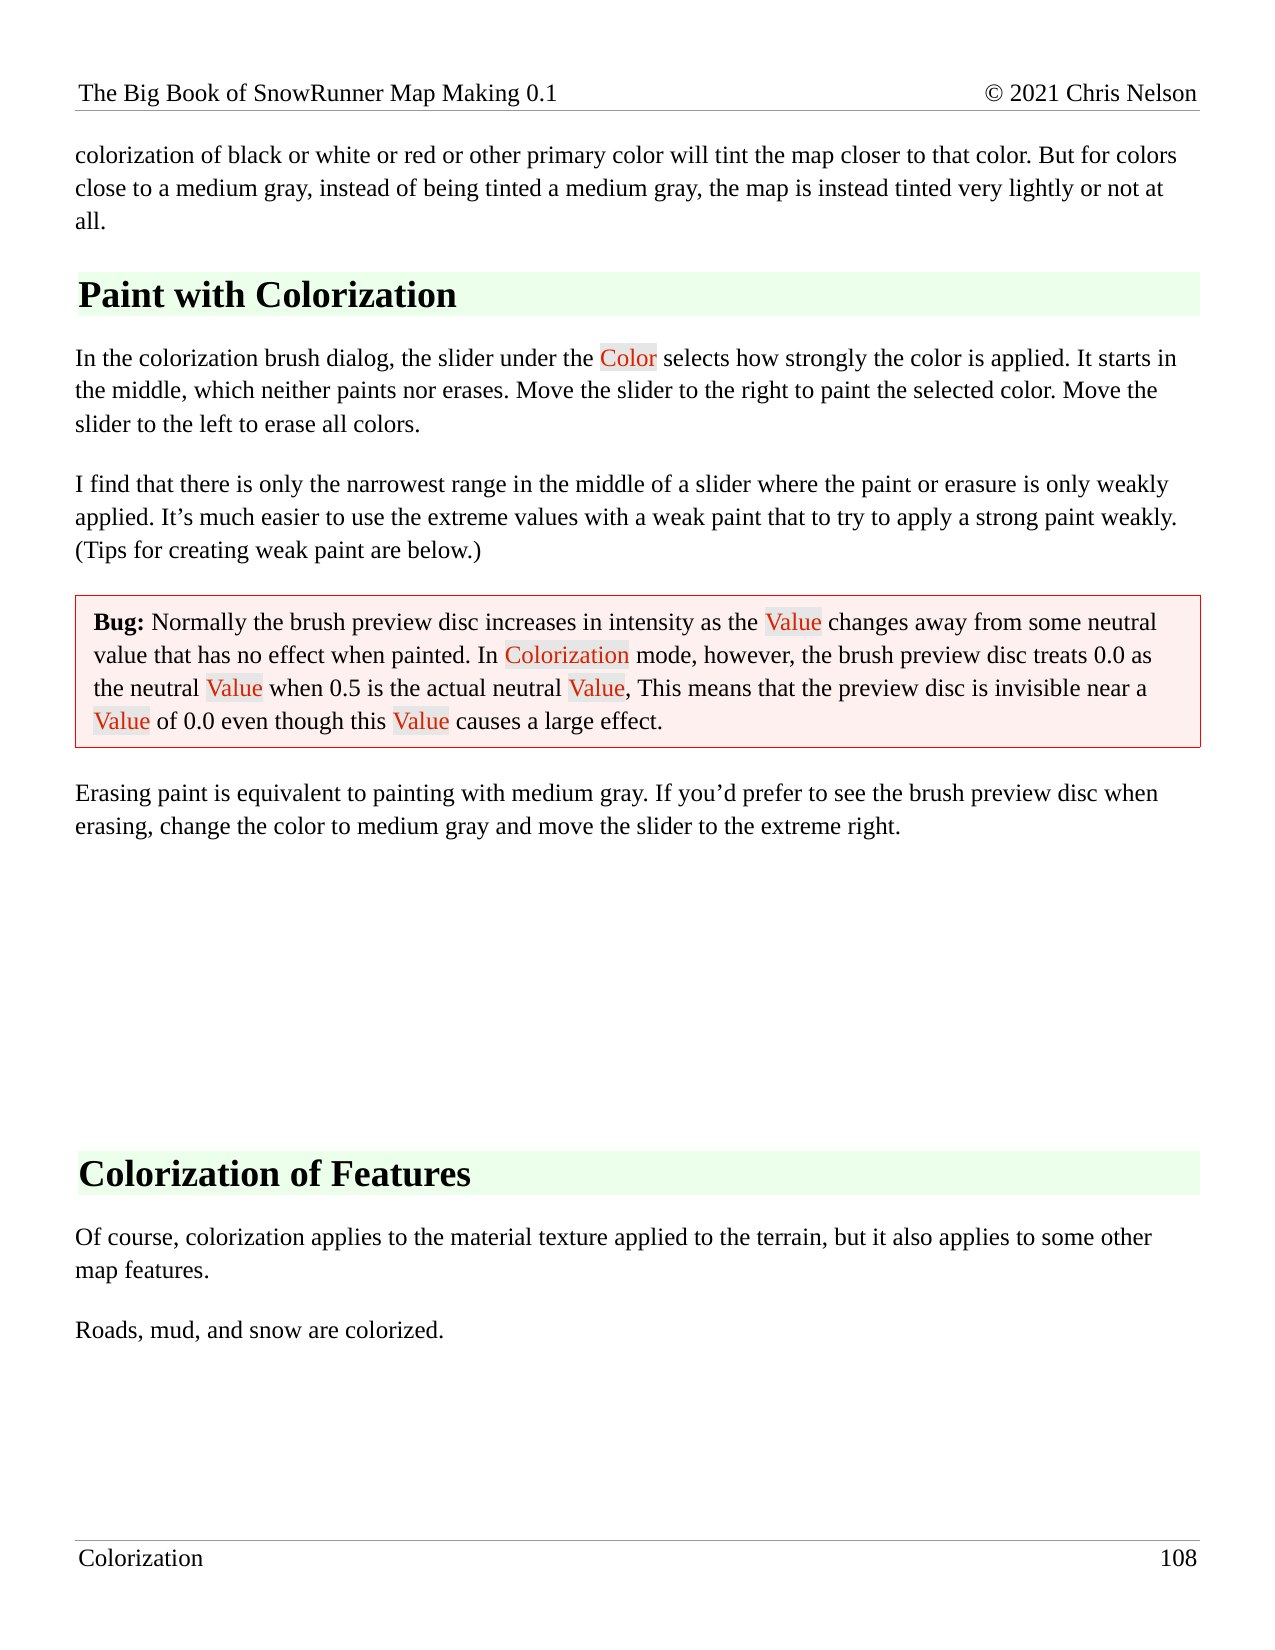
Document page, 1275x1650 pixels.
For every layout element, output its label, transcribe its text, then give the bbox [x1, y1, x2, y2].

text In the colorization brush dialog, the slider under the Color selects how strongly the color is applied. It starts in the middle, which neither paints nor erases. Move the slider to the right to paint the selected color. Move the slider to the left to erase all colors. [75, 343, 1200, 437]
text I find that there is only the narrowest range in the middle of a slider where the paint or erasure is only weakly applied. It’s much easier to use the extreme values with a weak paint that to try to apply a strong paint weakly. (Tips for creating weak paint are below.) [75, 469, 1200, 563]
text Roads, mud, and snow are colorized. [75, 1315, 1200, 1344]
text Erasing paint is equivalent to painting with medium gray. If you’d prefer to see the brush preview disc when erasing, change the color to medium gray and move the slider to the extreme right. [75, 778, 1200, 840]
text colorization of black or white or red or other primary color will tint the map closer to that color. But for colors close to a medium gray, instead of being tinted a medium gray, the map is instead tinted very lightly or not at all. [75, 140, 1200, 235]
list Normally the brush preview disc increases in intensity as the Value changes away from some neutral value that has no effect when painted. In Colorization mode, however, the brush preview disc treats 0.0 as the neutral Value when 0.5 is the actual neutral Value, This means that the preview disc is invisible near a Value of 0.0 even though this Value causes a large effect. [76, 596, 1200, 747]
subtitle Colorization of Features [78, 1151, 1200, 1195]
text Of course, colorization applies to the material texture applied to the terrain, but it also applies to some other map features. [75, 1222, 1200, 1284]
subtitle Paint with Colorization [78, 272, 1200, 316]
